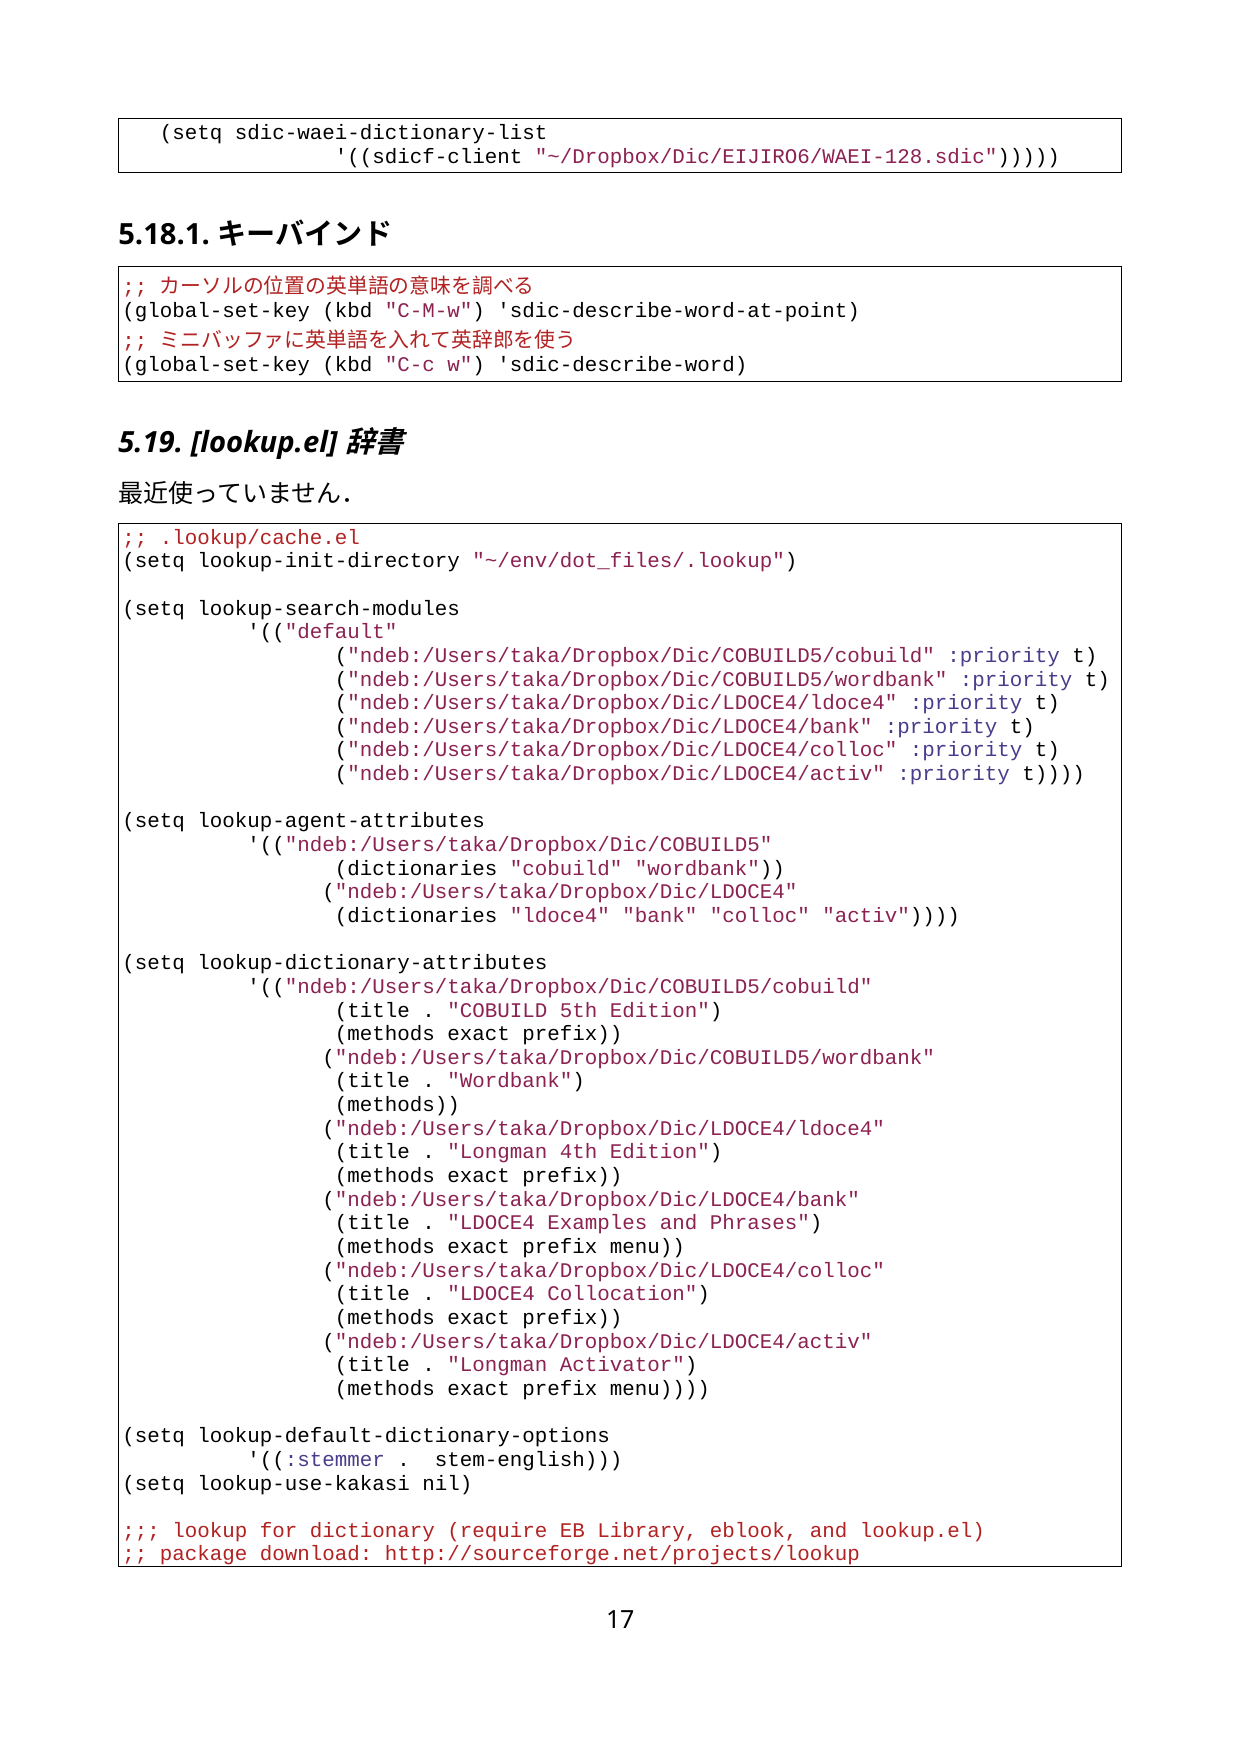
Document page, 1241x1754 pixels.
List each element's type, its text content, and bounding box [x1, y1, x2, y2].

text ;; カーソルの位置の英単語の意味を調べる [119, 267, 1121, 296]
text ("ndeb:/Users/taka/Dropbox/Dic/LDOCE4/activ" :priority t)))) [119, 759, 1121, 783]
text (setq lookup-init-directory "~/env/dot_files/.lookup") [119, 546, 1121, 570]
subtitle キーバインド [118, 211, 1122, 253]
text '(("ndeb:/Users/taka/Dropbox/Dic/COBUILD5/cobuild" [119, 972, 1121, 996]
text (global-set-key (kbd "C-M-w") 'sdic-describe-word-at-point) [119, 296, 1121, 320]
text ("ndeb:/Users/taka/Dropbox/Dic/LDOCE4/ldoce4" :priority t) [119, 688, 1121, 712]
text ("ndeb:/Users/taka/Dropbox/Dic/LDOCE4/colloc" [119, 1256, 1121, 1279]
text (methods exact prefix)) [119, 1161, 1121, 1185]
text ("ndeb:/Users/taka/Dropbox/Dic/COBUILD5/wordbank" [119, 1043, 1121, 1067]
text '((sdicf-client "~/Dropbox/Dic/EIJIRO6/WAEI-128.sdic"))))) [119, 142, 1121, 172]
text (methods exact prefix)) [119, 1019, 1121, 1043]
text ;; .lookup/cache.el [119, 524, 1121, 546]
text (methods exact prefix menu)))) [119, 1374, 1121, 1398]
text (setq lookup-default-dictionary-options [119, 1421, 1121, 1445]
text '(("default" [119, 617, 1121, 641]
text (methods)) [119, 1090, 1121, 1114]
text (title . "LDOCE4 Examples and Phrases") [119, 1208, 1121, 1232]
text (methods exact prefix)) [119, 1303, 1121, 1327]
text (dictionaries "cobuild" "wordbank")) [119, 854, 1121, 877]
text ("ndeb:/Users/taka/Dropbox/Dic/LDOCE4/ldoce4" [119, 1114, 1121, 1137]
text '(("ndeb:/Users/taka/Dropbox/Dic/COBUILD5" [119, 830, 1121, 854]
text (title . "LDOCE4 Collocation") [119, 1279, 1121, 1303]
text ;; package download: http://sourceforge.net/projects/lookup [119, 1539, 1121, 1566]
text ;;; lookup for dictionary (require EB Library, eblook, and lookup.el) [119, 1516, 1121, 1539]
text '((:stemmer . stem-english))) [119, 1445, 1121, 1468]
text ;; ミニバッファに英単語を入れて英辞郎を使う [119, 320, 1121, 350]
text ("ndeb:/Users/taka/Dropbox/Dic/LDOCE4/bank" :priority t) [119, 712, 1121, 736]
text (setq lookup-use-kakasi nil) [119, 1468, 1121, 1492]
text ("ndeb:/Users/taka/Dropbox/Dic/COBUILD5/cobuild" :priority t) [119, 641, 1121, 664]
text ("ndeb:/Users/taka/Dropbox/Dic/LDOCE4/bank" [119, 1185, 1121, 1208]
text 最近使っていません． [118, 474, 1122, 510]
text (methods exact prefix menu)) [119, 1232, 1121, 1256]
subtitle [lookup.el] 辞書 [118, 419, 1122, 461]
text (setq lookup-agent-attributes [119, 806, 1121, 830]
text (setq lookup-search-modules [119, 594, 1121, 617]
text (title . "Longman Activator") [119, 1350, 1121, 1374]
text ("ndeb:/Users/taka/Dropbox/Dic/LDOCE4/activ" [119, 1327, 1121, 1350]
text ("ndeb:/Users/taka/Dropbox/Dic/LDOCE4/colloc" :priority t) [119, 736, 1121, 759]
text (title . "Longman 4th Edition") [119, 1137, 1121, 1161]
text ("ndeb:/Users/taka/Dropbox/Dic/COBUILD5/wordbank" :priority t) [119, 664, 1121, 688]
text (setq lookup-dictionary-attributes [119, 948, 1121, 972]
text (title . "COBUILD 5th Edition") [119, 996, 1121, 1019]
text (dictionaries "ldoce4" "bank" "colloc" "activ")))) [119, 901, 1121, 925]
text ("ndeb:/Users/taka/Dropbox/Dic/LDOCE4" [119, 877, 1121, 901]
text (global-set-key (kbd "C-c w") 'sdic-describe-word) [119, 350, 1121, 381]
text (title . "Wordbank") [119, 1067, 1121, 1090]
text (setq sdic-waei-dictionary-list [119, 119, 1121, 142]
